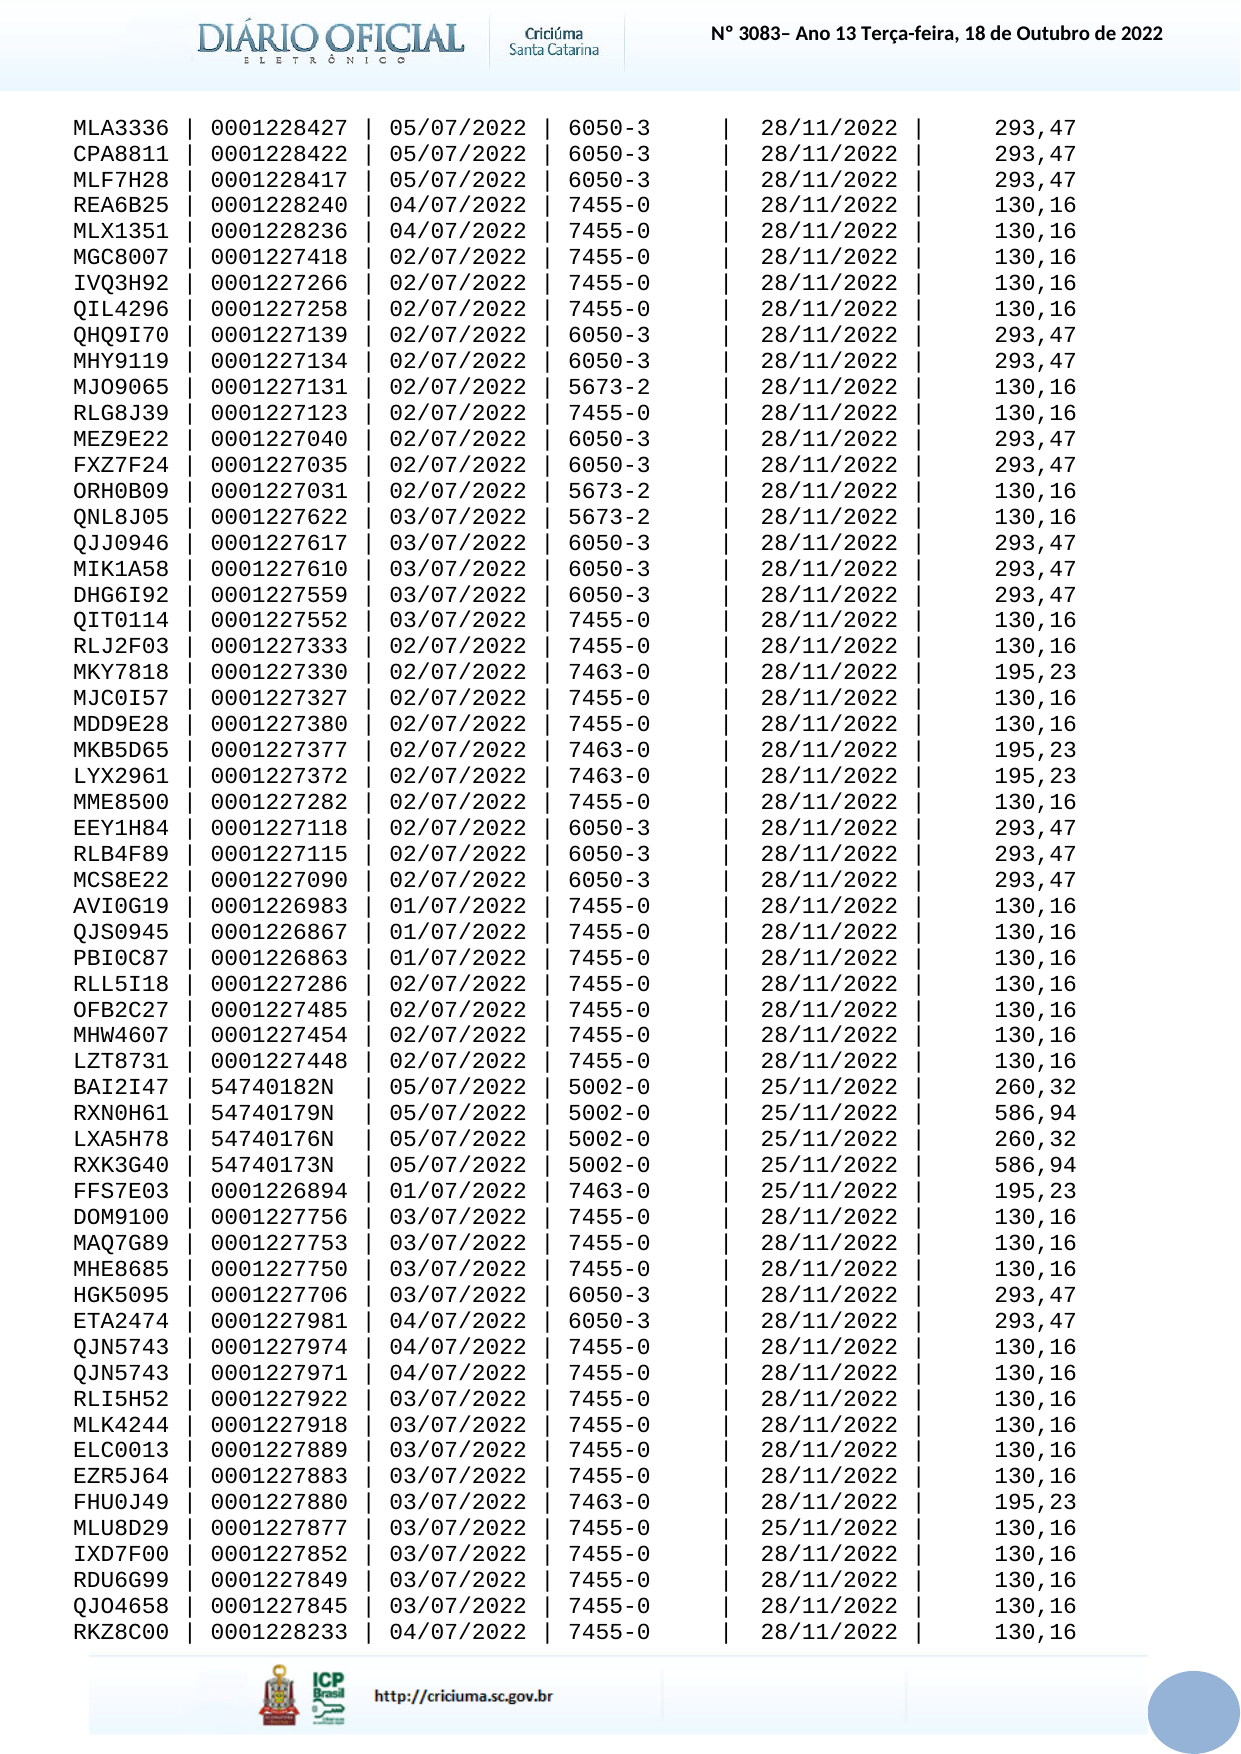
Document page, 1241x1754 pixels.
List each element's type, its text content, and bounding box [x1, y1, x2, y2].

text MHW4607 | 0001227454 | 02/07/2022 | 7455-0 | 28/11/2022 | 130,16 [59, 1024, 1167, 1050]
text REA6B25 | 0001228240 | 04/07/2022 | 7455-0 | 28/11/2022 | 130,16 [59, 194, 1167, 220]
text QHQ9I70 | 0001227139 | 02/07/2022 | 6050-3 | 28/11/2022 | 293,47 [59, 323, 1167, 349]
text QJN5743 | 0001227974 | 04/07/2022 | 7455-0 | 28/11/2022 | 130,16 [59, 1335, 1167, 1361]
text IXD7F00 | 0001227852 | 03/07/2022 | 7455-0 | 28/11/2022 | 130,16 [59, 1543, 1167, 1568]
text QIT0114 | 0001227552 | 03/07/2022 | 7455-0 | 28/11/2022 | 130,16 [59, 609, 1167, 635]
text ETA2474 | 0001227981 | 04/07/2022 | 6050-3 | 28/11/2022 | 293,47 [59, 1309, 1167, 1335]
text MLX1351 | 0001228236 | 04/07/2022 | 7455-0 | 28/11/2022 | 130,16 [59, 220, 1167, 246]
text QJJ0946 | 0001227617 | 03/07/2022 | 6050-3 | 28/11/2022 | 293,47 [59, 531, 1167, 557]
text ELC0013 | 0001227889 | 03/07/2022 | 7455-0 | 28/11/2022 | 130,16 [59, 1439, 1167, 1465]
text RLJ2F03 | 0001227333 | 02/07/2022 | 7455-0 | 28/11/2022 | 130,16 [59, 635, 1167, 661]
text LXA5H78 | 54740176N | 05/07/2022 | 5002-0 | 25/11/2022 | 260,32 [59, 1128, 1167, 1153]
text CPA8811 | 0001228422 | 05/07/2022 | 6050-3 | 28/11/2022 | 293,47 [59, 142, 1167, 168]
text MKB5D65 | 0001227377 | 02/07/2022 | 7463-0 | 28/11/2022 | 195,23 [59, 738, 1167, 764]
text PBI0C87 | 0001226863 | 01/07/2022 | 7455-0 | 28/11/2022 | 130,16 [59, 946, 1167, 972]
text MHY9119 | 0001227134 | 02/07/2022 | 6050-3 | 28/11/2022 | 293,47 [59, 349, 1167, 375]
text DHG6I92 | 0001227559 | 03/07/2022 | 6050-3 | 28/11/2022 | 293,47 [59, 583, 1167, 609]
text ORH0B09 | 0001227031 | 02/07/2022 | 5673-2 | 28/11/2022 | 130,16 [59, 479, 1167, 505]
text QIL4296 | 0001227258 | 02/07/2022 | 7455-0 | 28/11/2022 | 130,16 [59, 298, 1167, 323]
text MLK4244 | 0001227918 | 03/07/2022 | 7455-0 | 28/11/2022 | 130,16 [59, 1413, 1167, 1439]
text FFS7E03 | 0001226894 | 01/07/2022 | 7463-0 | 25/11/2022 | 195,23 [59, 1179, 1167, 1205]
text AVI0G19 | 0001226983 | 01/07/2022 | 7455-0 | 28/11/2022 | 130,16 [59, 894, 1167, 920]
text MKY7818 | 0001227330 | 02/07/2022 | 7463-0 | 28/11/2022 | 195,23 [59, 661, 1167, 687]
text LZT8731 | 0001227448 | 02/07/2022 | 7455-0 | 28/11/2022 | 130,16 [59, 1050, 1167, 1076]
text QJO4658 | 0001227845 | 03/07/2022 | 7455-0 | 28/11/2022 | 130,16 [59, 1594, 1167, 1620]
text MAQ7G89 | 0001227753 | 03/07/2022 | 7455-0 | 28/11/2022 | 130,16 [59, 1231, 1167, 1257]
text MGC8007 | 0001227418 | 02/07/2022 | 7455-0 | 28/11/2022 | 130,16 [59, 246, 1167, 272]
text MJO9065 | 0001227131 | 02/07/2022 | 5673-2 | 28/11/2022 | 130,16 [59, 375, 1167, 401]
text RLL5I18 | 0001227286 | 02/07/2022 | 7455-0 | 28/11/2022 | 130,16 [59, 972, 1167, 998]
text MDD9E28 | 0001227380 | 02/07/2022 | 7455-0 | 28/11/2022 | 130,16 [59, 713, 1167, 738]
text FHU0J49 | 0001227880 | 03/07/2022 | 7463-0 | 28/11/2022 | 195,23 [59, 1491, 1167, 1517]
text MJC0I57 | 0001227327 | 02/07/2022 | 7455-0 | 28/11/2022 | 130,16 [59, 687, 1167, 713]
text RXK3G40 | 54740173N | 05/07/2022 | 5002-0 | 25/11/2022 | 586,94 [59, 1153, 1167, 1179]
text MCS8E22 | 0001227090 | 02/07/2022 | 6050-3 | 28/11/2022 | 293,47 [59, 868, 1167, 894]
text OFB2C27 | 0001227485 | 02/07/2022 | 7455-0 | 28/11/2022 | 130,16 [59, 998, 1167, 1024]
text RLB4F89 | 0001227115 | 02/07/2022 | 6050-3 | 28/11/2022 | 293,47 [59, 842, 1167, 868]
text MEZ9E22 | 0001227040 | 02/07/2022 | 6050-3 | 28/11/2022 | 293,47 [59, 427, 1167, 453]
text RKZ8C00 | 0001228233 | 04/07/2022 | 7455-0 | 28/11/2022 | 130,16 [59, 1620, 1167, 1646]
text RLG8J39 | 0001227123 | 02/07/2022 | 7455-0 | 28/11/2022 | 130,16 [59, 401, 1167, 427]
text MIK1A58 | 0001227610 | 03/07/2022 | 6050-3 | 28/11/2022 | 293,47 [59, 557, 1167, 583]
text MLA3336 | 0001228427 | 05/07/2022 | 6050-3 | 28/11/2022 | 293,47 [59, 116, 1167, 142]
text EEY1H84 | 0001227118 | 02/07/2022 | 6050-3 | 28/11/2022 | 293,47 [59, 816, 1167, 842]
text EZR5J64 | 0001227883 | 03/07/2022 | 7455-0 | 28/11/2022 | 130,16 [59, 1465, 1167, 1491]
text QJN5743 | 0001227971 | 04/07/2022 | 7455-0 | 28/11/2022 | 130,16 [59, 1361, 1167, 1387]
text LYX2961 | 0001227372 | 02/07/2022 | 7463-0 | 28/11/2022 | 195,23 [59, 764, 1167, 790]
text QNL8J05 | 0001227622 | 03/07/2022 | 5673-2 | 28/11/2022 | 130,16 [59, 505, 1167, 531]
text MME8500 | 0001227282 | 02/07/2022 | 7455-0 | 28/11/2022 | 130,16 [59, 790, 1167, 816]
text MLU8D29 | 0001227877 | 03/07/2022 | 7455-0 | 25/11/2022 | 130,16 [59, 1517, 1167, 1543]
text IVQ3H92 | 0001227266 | 02/07/2022 | 7455-0 | 28/11/2022 | 130,16 [59, 272, 1167, 298]
text RDU6G99 | 0001227849 | 03/07/2022 | 7455-0 | 28/11/2022 | 130,16 [59, 1568, 1167, 1594]
text RLI5H52 | 0001227922 | 03/07/2022 | 7455-0 | 28/11/2022 | 130,16 [59, 1387, 1167, 1413]
text MLF7H28 | 0001228417 | 05/07/2022 | 6050-3 | 28/11/2022 | 293,47 [59, 168, 1167, 194]
text BAI2I47 | 54740182N | 05/07/2022 | 5002-0 | 25/11/2022 | 260,32 [59, 1076, 1167, 1102]
text RXN0H61 | 54740179N | 05/07/2022 | 5002-0 | 25/11/2022 | 586,94 [59, 1102, 1167, 1128]
text FXZ7F24 | 0001227035 | 02/07/2022 | 6050-3 | 28/11/2022 | 293,47 [59, 453, 1167, 479]
text QJS0945 | 0001226867 | 01/07/2022 | 7455-0 | 28/11/2022 | 130,16 [59, 920, 1167, 946]
text MHE8685 | 0001227750 | 03/07/2022 | 7455-0 | 28/11/2022 | 130,16 [59, 1257, 1167, 1283]
text DOM9100 | 0001227756 | 03/07/2022 | 7455-0 | 28/11/2022 | 130,16 [59, 1205, 1167, 1231]
text HGK5095 | 0001227706 | 03/07/2022 | 6050-3 | 28/11/2022 | 293,47 [59, 1283, 1167, 1309]
